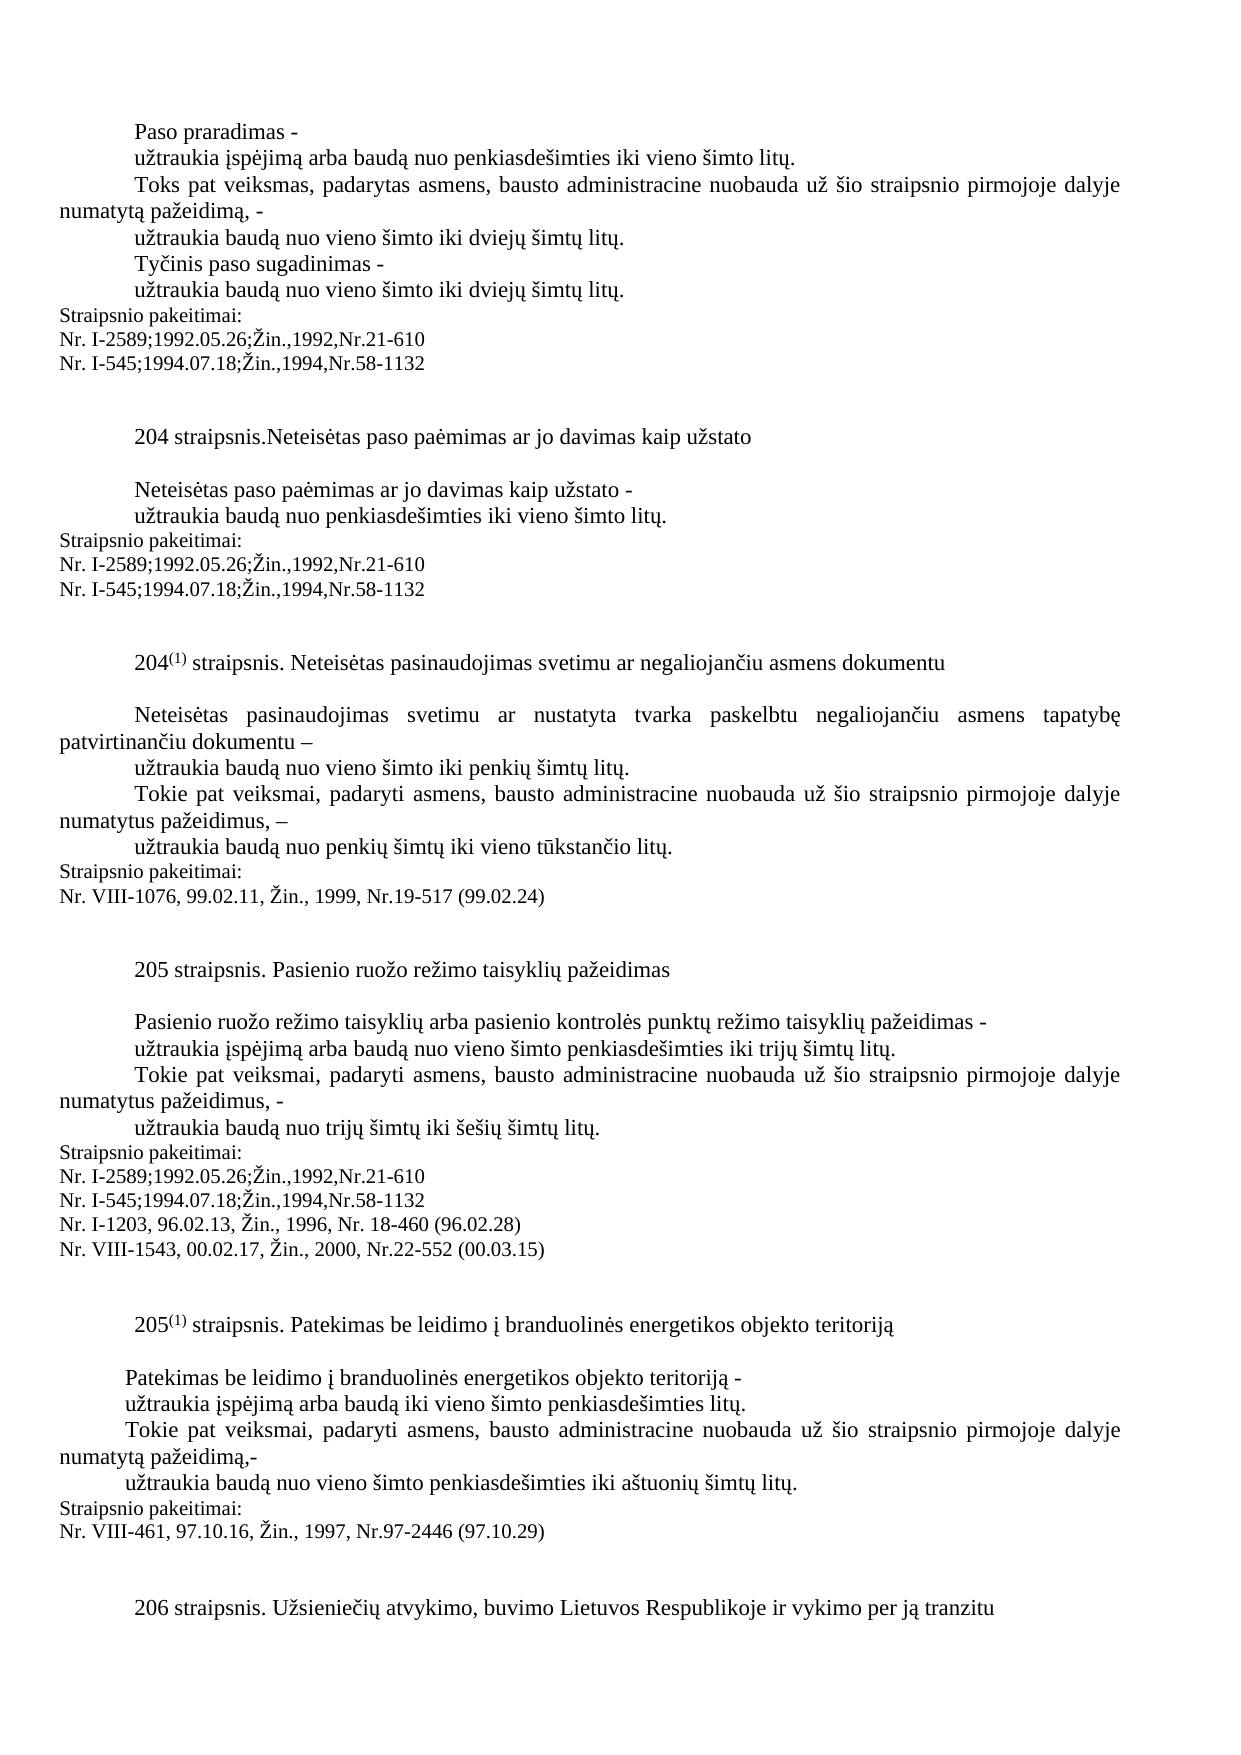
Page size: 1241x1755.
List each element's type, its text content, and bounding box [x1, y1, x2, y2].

text Tyčinis paso sugadinimas - [59, 250, 1122, 276]
text Nr. I-2589;1992.05.26;Žin.,1992,Nr.21-610 [59, 1164, 1122, 1188]
text užtraukia baudą nuo vieno šimto iki dviejų šimtų litų. [59, 276, 1122, 303]
text Nr. VIII-1076, 99.02.11, Žin., 1999, Nr.19-517 (99.02.24) [59, 883, 1122, 908]
text 206 straipsnis. Užsieniečių atvykimo, buvimo Lietuvos Respublikoje ir vykimo per ją tranzitu [134, 1594, 1122, 1620]
text 204(1) straipsnis. Neteisėtas pasinaudojimas svetimu ar negaliojančiu asmens dokumentu [134, 649, 1122, 675]
text Neteisėtas pasinaudojimas svetimu ar nustatyta tvarka paskelbtu negaliojančiu asmens tapatybę patvirtinančiu dokumentu – [59, 701, 1122, 754]
text 205 straipsnis. Pasienio ruožo režimo taisyklių pažeidimas [59, 956, 1122, 982]
text Straipsnio pakeitimai: [59, 1140, 1122, 1164]
text užtraukia baudą nuo vieno šimto iki penkių šimtų litų. [59, 754, 1122, 780]
text užtraukia baudą nuo penkiasdešimties iki vieno šimto litų. [59, 502, 1122, 528]
text Straipsnio pakeitimai: [59, 528, 1122, 552]
text Straipsnio pakeitimai: [59, 1495, 1122, 1519]
text užtraukia baudą nuo penkių šimtų iki vieno tūkstančio litų. [59, 833, 1122, 859]
text užtraukia įspėjimą arba baudą nuo penkiasdešimties iki vieno šimto litų. [59, 144, 1122, 171]
text Tokie pat veiksmai, padaryti asmens, bausto administracine nuobauda už šio straipsnio pirmojoje dalyje numatytus pažeidimus, – [59, 780, 1122, 833]
text užtraukia baudą nuo trijų šimtų iki šešių šimtų litų. [59, 1114, 1122, 1140]
text užtraukia baudą nuo vieno šimto penkiasdešimties iki aštuonių šimtų litų. [59, 1469, 1122, 1495]
text Straipsnio pakeitimai: [59, 303, 1122, 327]
text Toks pat veiksmas, padarytas asmens, bausto administracine nuobauda už šio straipsnio pirmojoje dalyje numatytą pažeidimą, - [59, 171, 1122, 223]
text užtraukia įspėjimą arba baudą iki vieno šimto penkiasdešimties litų. [59, 1390, 1122, 1416]
text Neteisėtas paso paėmimas ar jo davimas kaip užstato - [59, 476, 1122, 502]
text Nr. VIII-1543, 00.02.17, Žin., 2000, Nr.22-552 (00.03.15) [59, 1236, 1122, 1261]
text užtraukia įspėjimą arba baudą nuo vieno šimto penkiasdešimties iki trijų šimtų litų. [59, 1035, 1122, 1061]
text Nr. I-2589;1992.05.26;Žin.,1992,Nr.21-610 [59, 552, 1122, 576]
text Straipsnio pakeitimai: [59, 859, 1122, 883]
text Nr. I-2589;1992.05.26;Žin.,1992,Nr.21-610 [59, 327, 1122, 351]
text Nr. I-545;1994.07.18;Žin.,1994,Nr.58-1132 [59, 576, 1122, 601]
text užtraukia baudą nuo vieno šimto iki dviejų šimtų litų. [59, 223, 1122, 250]
text Patekimas be leidimo į branduolinės energetikos objekto teritoriją - [59, 1364, 1122, 1390]
text Nr. I-1203, 96.02.13, Žin., 1996, Nr. 18-460 (96.02.28) [59, 1212, 1122, 1236]
text Tokie pat veiksmai, padaryti asmens, bausto administracine nuobauda už šio straipsnio pirmojoje dalyje numatytus pažeidimus, - [59, 1061, 1122, 1114]
text Tokie pat veiksmai, padaryti asmens, bausto administracine nuobauda už šio straipsnio pirmojoje dalyje numatytą pažeidimą,- [59, 1416, 1122, 1469]
text 205(1) straipsnis. Patekimas be leidimo į branduolinės energetikos objekto teritoriją [134, 1311, 1122, 1337]
text Paso praradimas - [59, 118, 1122, 144]
text 204 straipsnis.Neteisėtas paso paėmimas ar jo davimas kaip užstato [59, 423, 1122, 449]
text Nr. I-545;1994.07.18;Žin.,1994,Nr.58-1132 [59, 351, 1122, 375]
text Nr. VIII-461, 97.10.16, Žin., 1997, Nr.97-2446 (97.10.29) [59, 1519, 1122, 1543]
text Nr. I-545;1994.07.18;Žin.,1994,Nr.58-1132 [59, 1188, 1122, 1212]
text Pasienio ruožo režimo taisyklių arba pasienio kontrolės punktų režimo taisyklių pažeidimas - [59, 1008, 1122, 1035]
